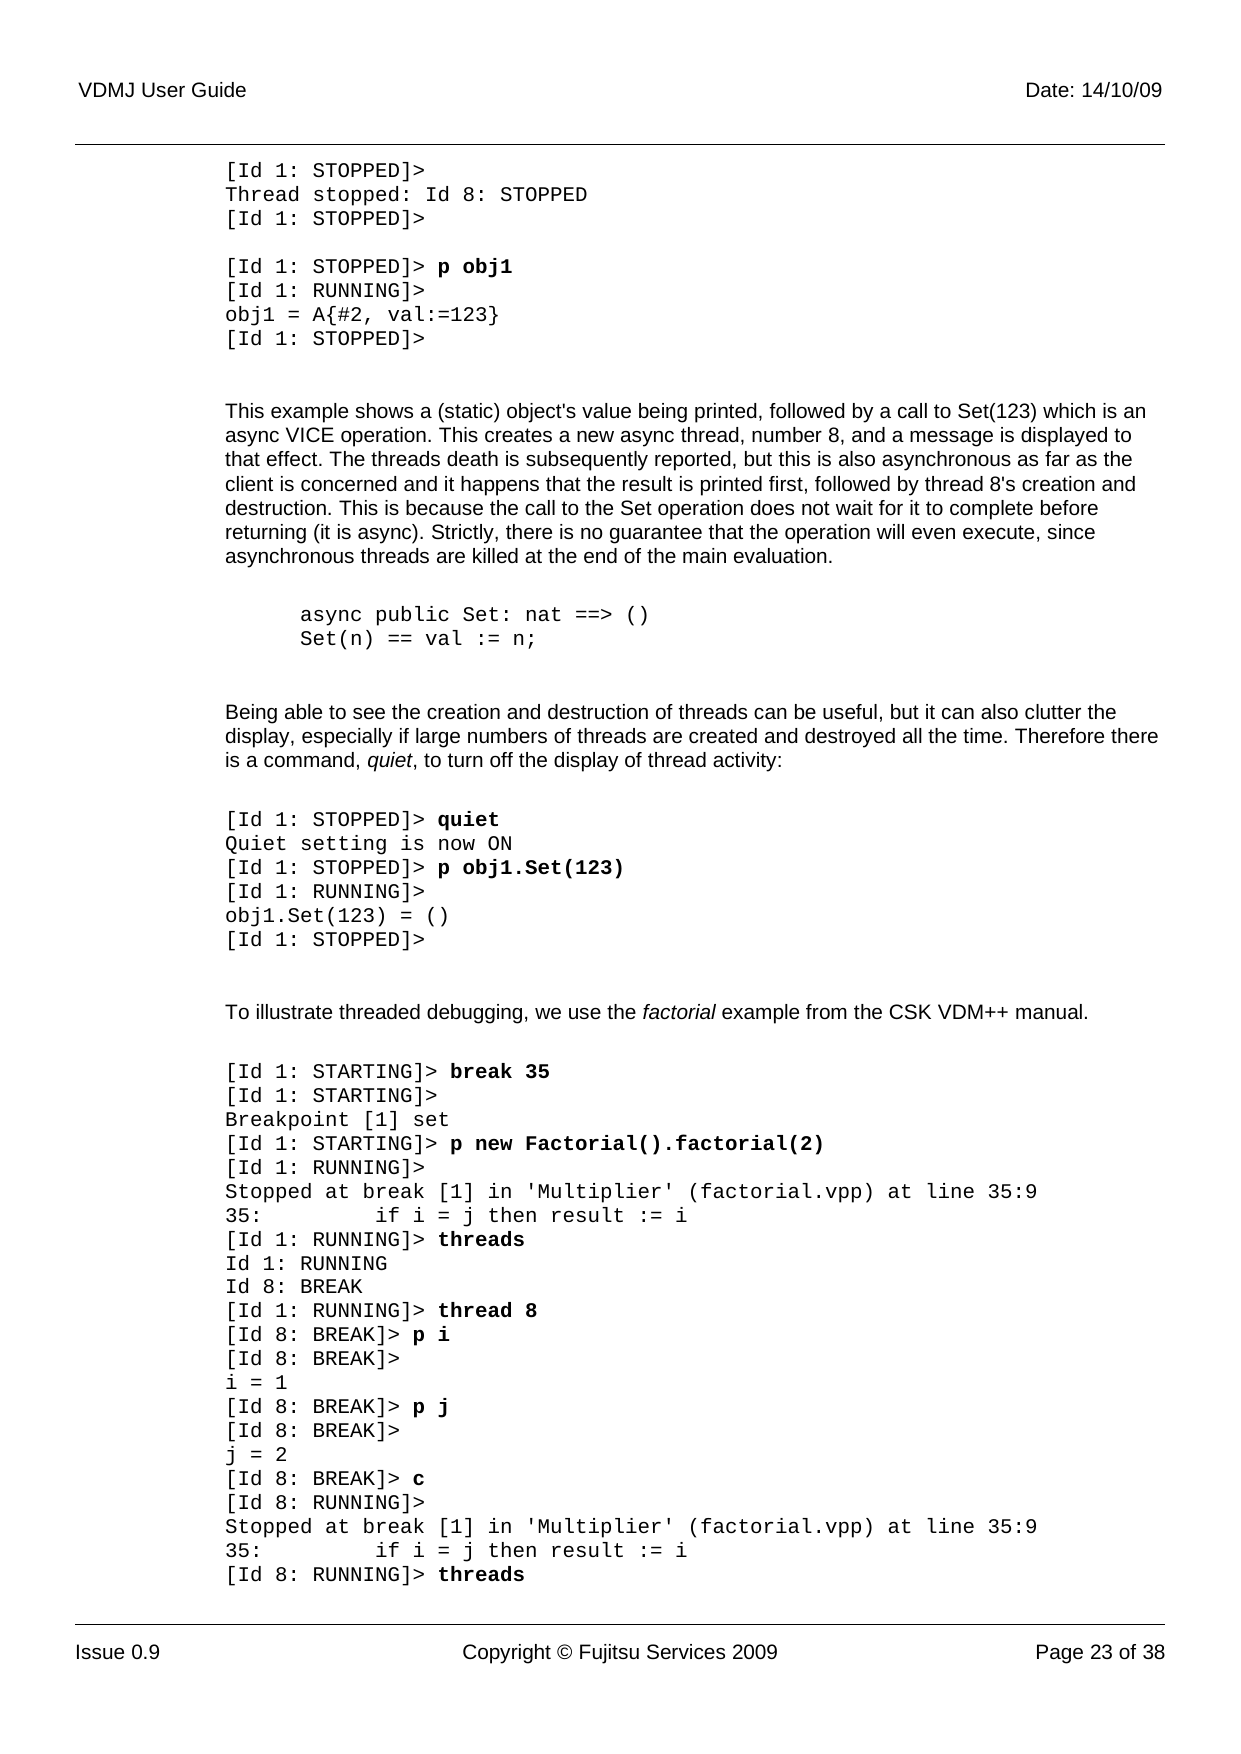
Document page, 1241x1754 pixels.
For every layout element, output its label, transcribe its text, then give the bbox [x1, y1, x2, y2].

text Id 1: RUNNING [225, 1252, 1165, 1276]
text [Id 1: STOPPED]> p obj1 [225, 256, 1165, 279]
text j = 2 [225, 1444, 1165, 1468]
text [Id 1: RUNNING]> threads [225, 1228, 1165, 1252]
text Quiet setting is now ON [225, 833, 1165, 857]
text [Id 1: STARTING]> break 35 [225, 1061, 1165, 1085]
text [Id 1: STOPPED]> [225, 160, 1165, 184]
text [Id 1: RUNNING]> thread 8 [225, 1300, 1165, 1324]
text async public Set: nat ==> () [225, 604, 1165, 628]
text obj1 = A{#2, val:=123} [225, 303, 1165, 327]
text This example shows a (static) object's value being printed, followed by a call to Set(123) which is an async VICE operation. This creates a new async thread, number 8, and a message is displayed to that effect. The threads death is subsequently reported, but this is also asynchronous as far as the client is concerned and it happens that the result is printed first, followed by thread 8's creation and destruction. This is because the call to the Set operation does not wait for it to complete before returning (it is async). Strictly, there is no guarantee that the operation will even execute, since asynchronous threads are killed at the end of the main evaluation. [225, 399, 1165, 568]
text [Id 1: STOPPED]> p obj1.Set(123) [225, 857, 1165, 881]
text i = 1 [225, 1372, 1165, 1396]
text [Id 8: RUNNING]> [225, 1492, 1165, 1516]
text Stopped at break [1] in 'Multiplier' (factorial.vpp) at line 35:9 [225, 1181, 1165, 1204]
text [Id 1: STARTING]> p new Factorial().factorial(2) [225, 1133, 1165, 1157]
text [Id 1: STOPPED]> [225, 208, 1165, 232]
text [Id 8: BREAK]> [225, 1348, 1165, 1372]
text [Id 1: STOPPED]> quiet [225, 809, 1165, 833]
text [Id 1: STARTING]> [225, 1085, 1165, 1109]
text [Id 8: BREAK]> p j [225, 1396, 1165, 1420]
text [Id 1: RUNNING]> [225, 1157, 1165, 1181]
text [Id 1: RUNNING]> [225, 881, 1165, 904]
text Stopped at break [1] in 'Multiplier' (factorial.vpp) at line 35:9 [225, 1516, 1165, 1540]
text To illustrate threaded debugging, we use the factorial example from the CSK VDM++ manual. [225, 1000, 1165, 1024]
text [Id 1: STOPPED]> [225, 327, 1165, 351]
text [Id 8: RUNNING]> threads [225, 1564, 1165, 1588]
text [Id 8: BREAK]> [225, 1420, 1165, 1444]
text [Id 1: RUNNING]> [225, 279, 1165, 303]
text Id 8: BREAK [225, 1276, 1165, 1300]
text Thread stopped: Id 8: STOPPED [225, 184, 1165, 208]
text Being able to see the creation and destruction of threads can be useful, but it can also clutter the display, especially if large numbers of threads are created and destroyed all the time. Therefore there is a command, quiet, to turn off the display of thread activity: [225, 700, 1165, 772]
text obj1.Set(123) = () [225, 904, 1165, 928]
text Set(n) == val := n; [225, 628, 1165, 652]
text [Id 8: BREAK]> p i [225, 1324, 1165, 1348]
text Breakpoint [1] set [225, 1109, 1165, 1133]
text 35: if i = j then result := i [225, 1204, 1165, 1228]
text [Id 1: STOPPED]> [225, 928, 1165, 952]
text [Id 8: BREAK]> c [225, 1468, 1165, 1492]
text 35: if i = j then result := i [225, 1540, 1165, 1564]
